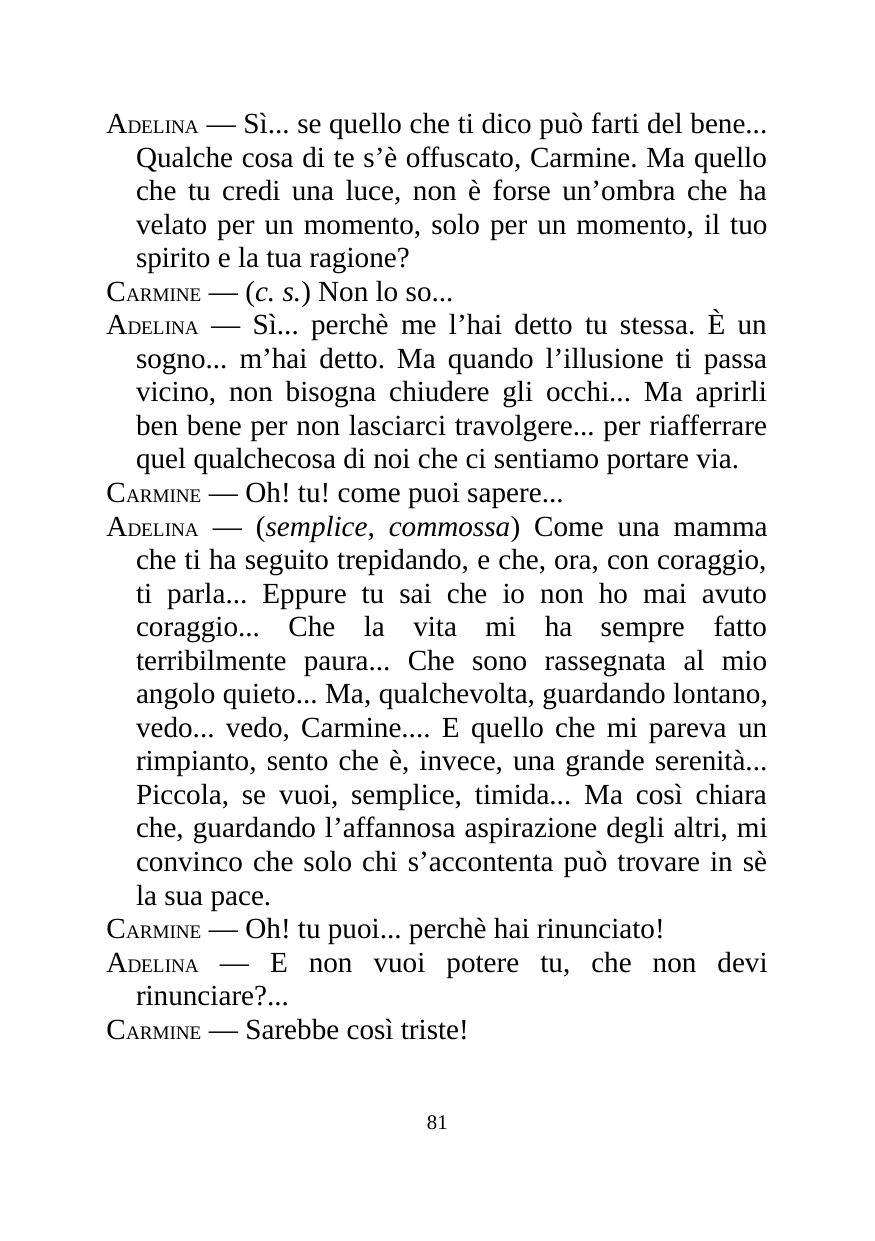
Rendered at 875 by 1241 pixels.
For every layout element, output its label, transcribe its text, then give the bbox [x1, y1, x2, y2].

text Carmine — Sarebbe così triste! [106, 1012, 768, 1045]
text Carmine — Oh! tu puoi... perchè hai rinunciato! [106, 911, 768, 945]
text Adelina — Sì... perchè me l’hai detto tu stessa. È un sogno... m’hai detto. Ma quando l’illusione ti passa vicino, non bisogna chiudere gli occhi... Ma aprirli ben bene per non lasciarci travolgere... per riafferrare quel qualchecosa di noi che ci sentiamo portare via. [106, 307, 768, 475]
text Adelina — E non vuoi potere tu, che non devi rinunciare?... [106, 945, 768, 1012]
text Carmine — (c. s.) Non lo so... [106, 274, 768, 307]
text Carmine — Oh! tu! come puoi sapere... [106, 475, 768, 509]
text Adelina — Sì... se quello che ti dico può farti del bene... Qualche cosa di te s’è offuscato, Carmine. Ma quello che tu credi una luce, non è forse un’ombra che ha velato per un momento, solo per un momento, il tuo spirito e la tua ragione? [106, 106, 768, 274]
text Adelina — (semplice, commossa) Come una mamma che ti ha seguito trepidando, e che, ora, con coraggio, ti parla... Eppure tu sai che io non ho mai avuto coraggio... Che la vita mi ha sempre fatto terribilmente paura... Che sono rassegnata al mio angolo quieto... Ma, qualchevolta, guardando lontano, vedo... vedo, Carmine.... E quello che mi pareva un rimpianto, sento che è, invece, una grande serenità... Piccola, se vuoi, semplice, timida... Ma così chiara che, guardando l’affannosa aspirazione degli altri, mi convinco che solo chi s’accontenta può trovare in sè la sua pace. [106, 509, 768, 911]
